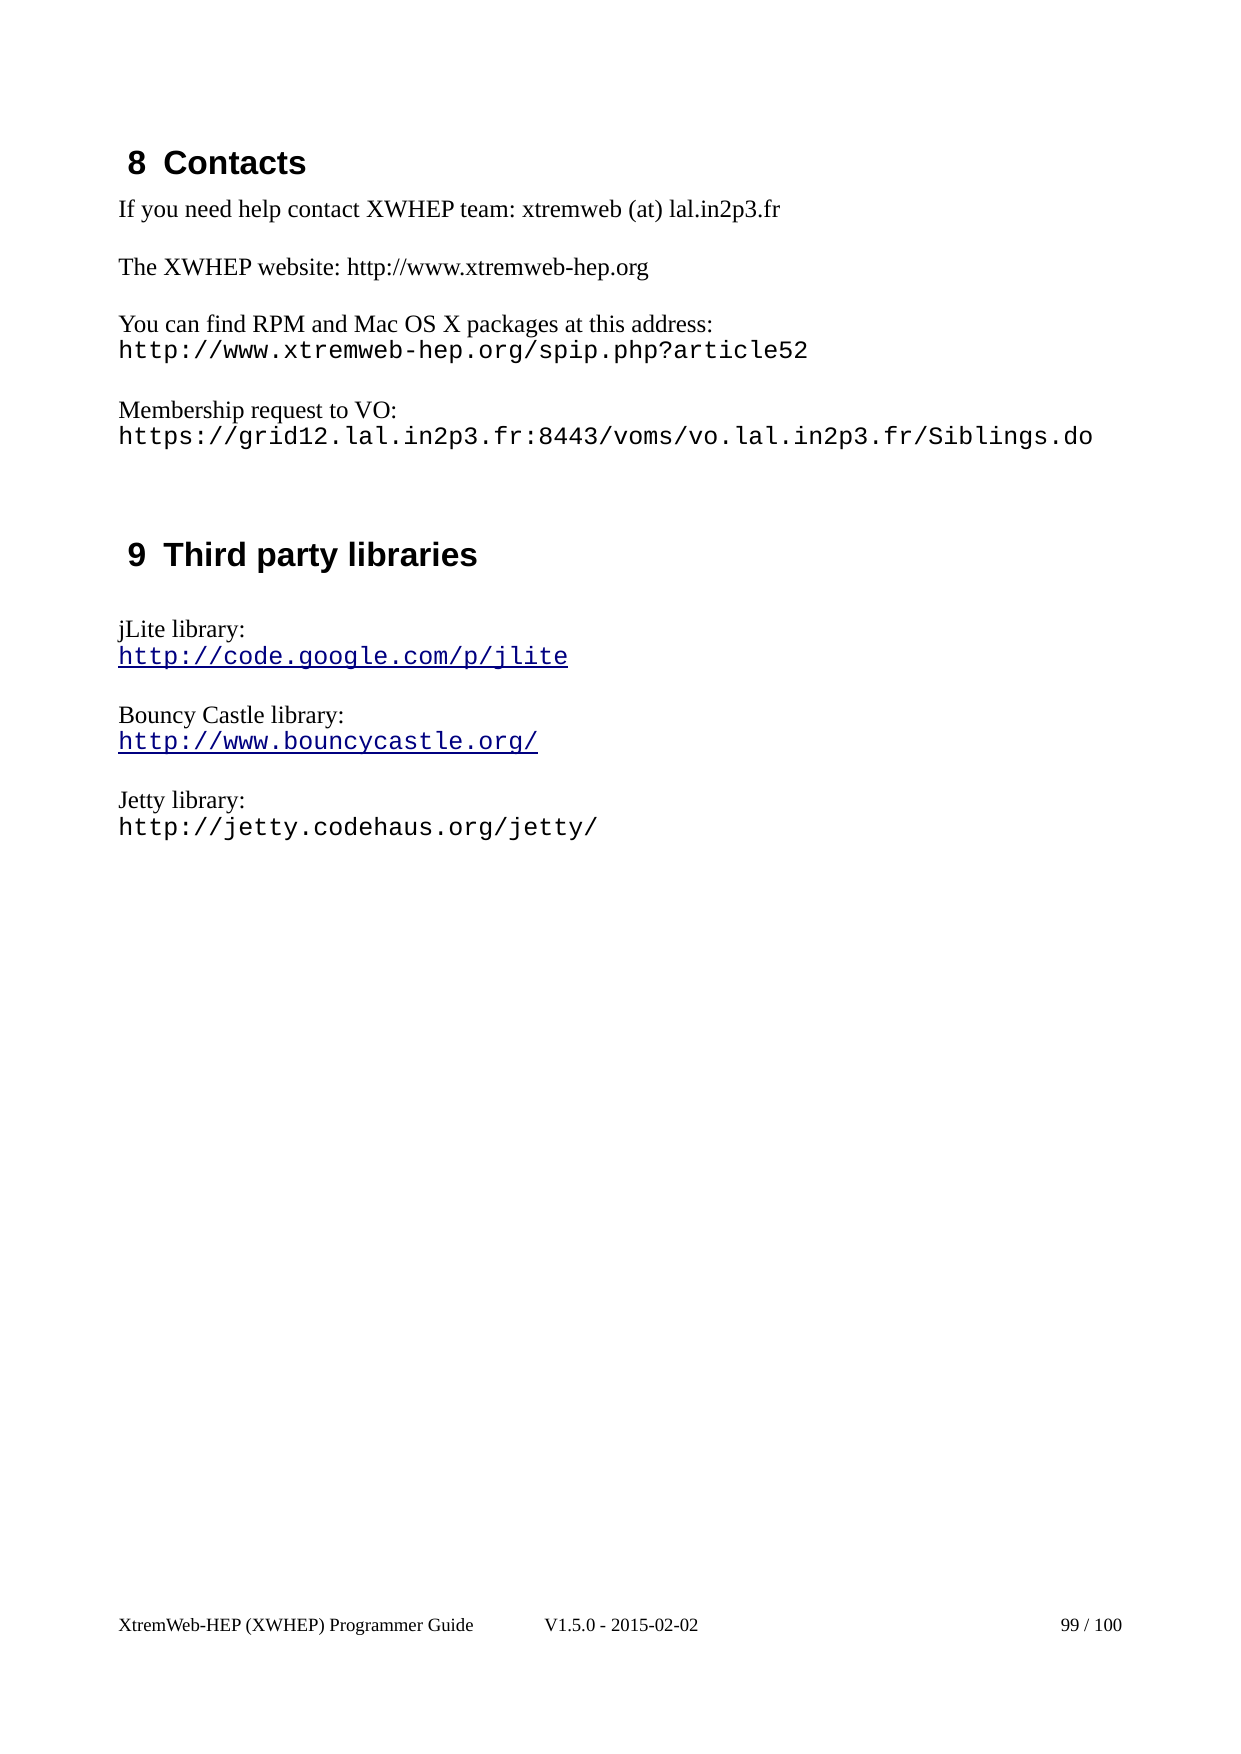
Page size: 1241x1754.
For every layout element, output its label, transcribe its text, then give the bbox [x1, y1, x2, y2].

subtitle Contacts [118, 143, 1122, 182]
text http://jetty.codehaus.org/jetty/ [118, 814, 1122, 842]
text If you need help contact XWHEP team: xtremweb (at) lal.in2p3.fr [118, 194, 1122, 223]
text You can find RPM and Mac OS X packages at this address: [118, 309, 1122, 338]
text http://www.xtremweb-hep.org/spip.php?article52 [118, 338, 1122, 366]
subtitle Third party libraries [118, 535, 1122, 573]
text Jetty library: [118, 785, 1122, 814]
text http://www.bouncycastle.org/ [118, 729, 1122, 757]
text Membership request to VO: [118, 395, 1122, 424]
text Bouncy Castle library: [118, 700, 1122, 729]
text http://code.google.com/p/jlite [118, 643, 1122, 672]
text jLite library: [118, 614, 1122, 643]
text The XWHEP website: http://www.xtremweb-hep.org [118, 252, 1122, 281]
text https://grid12.lal.in2p3.fr:8443/voms/vo.lal.in2p3.fr/Siblings.do [118, 424, 1122, 452]
